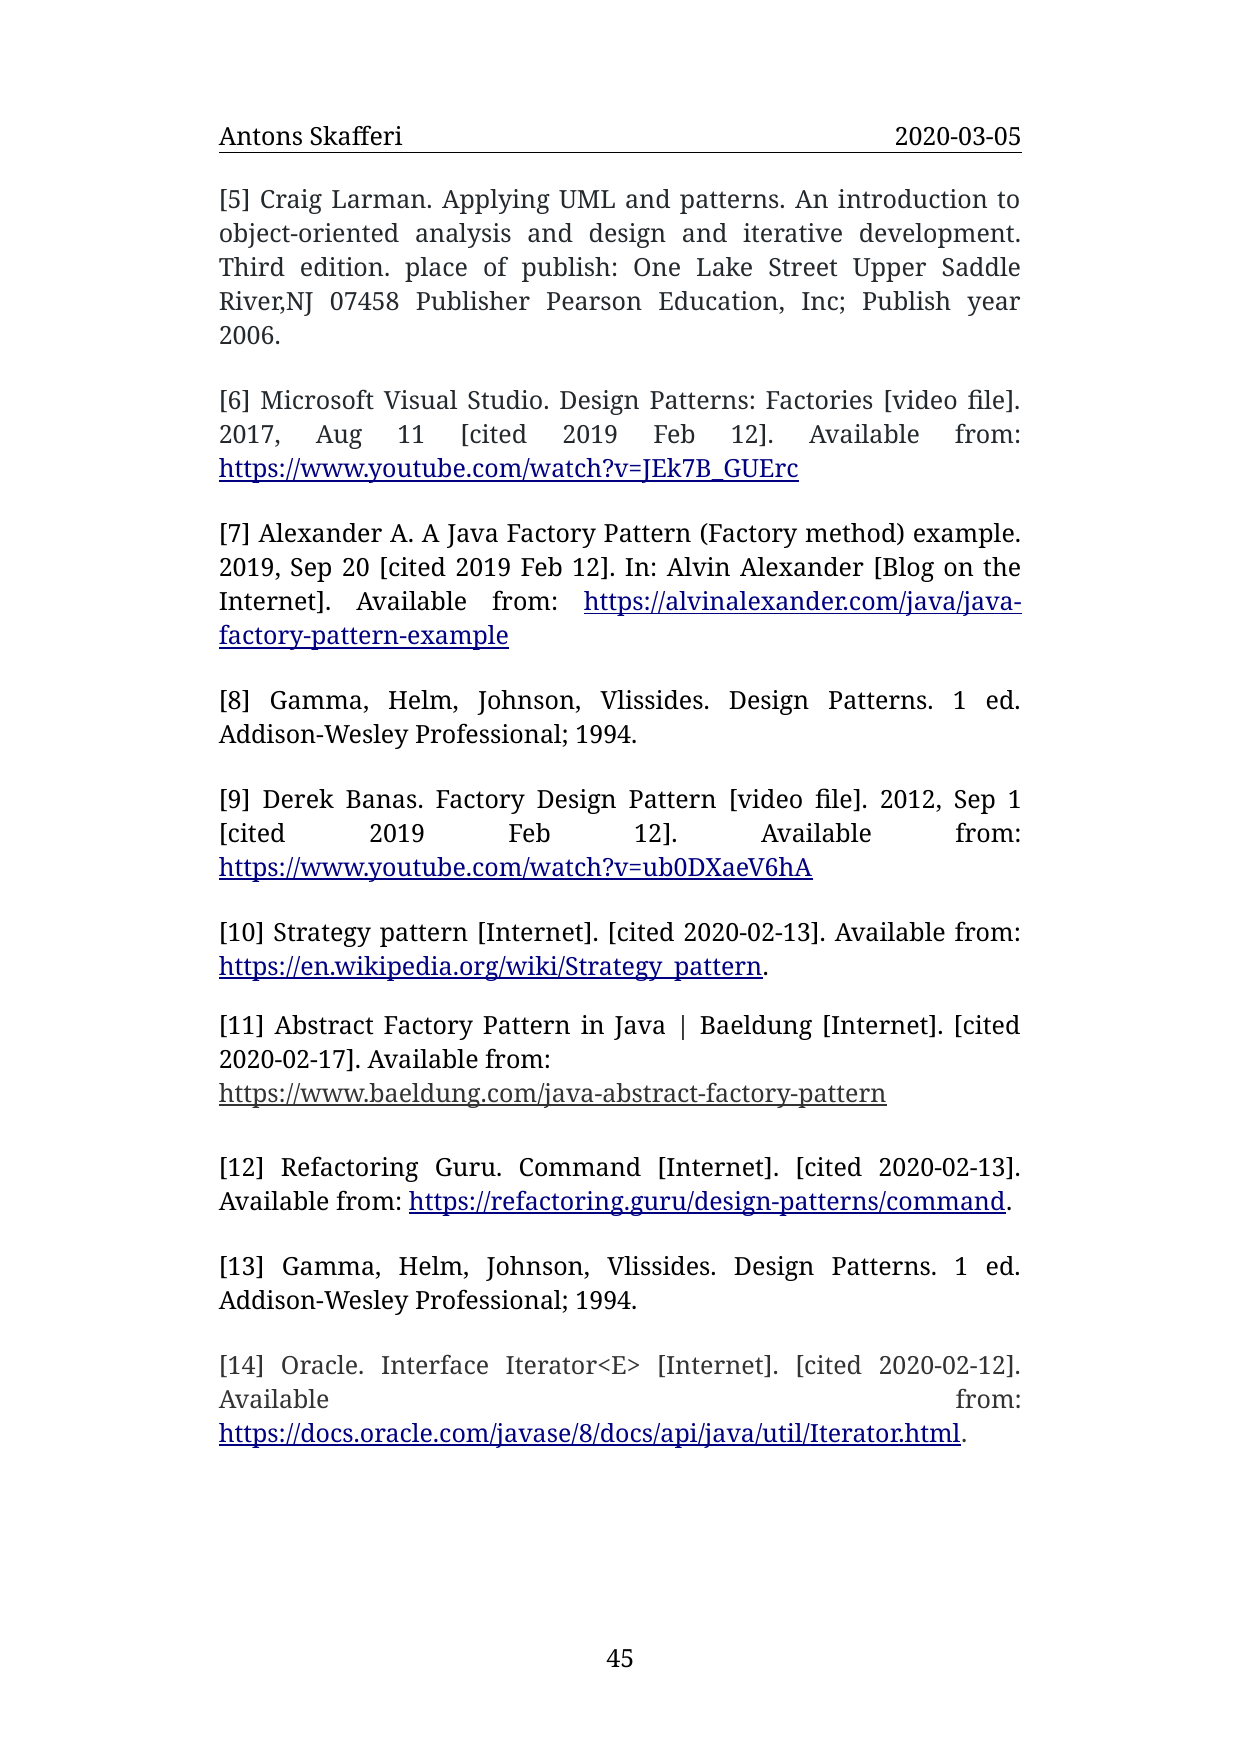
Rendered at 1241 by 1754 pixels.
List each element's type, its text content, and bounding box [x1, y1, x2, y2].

text [12] Refactoring Guru. Command [Internet]. [cited 2020-02-13]. Available from: https://refactoring.guru/design-patterns/command. [218, 1149, 1022, 1218]
text [14] Oracle. Interface Iterator<E> [Internet]. [cited 2020-02-12]. Available from: https://docs.oracle.com/javase/8/docs/api/java/util/Iterator.html. [218, 1347, 1022, 1449]
text [9] Derek Banas. Factory Design Pattern [video file]. 2012, Sep 1 [cited 2019 Feb 12]. Available from: https://www.youtube.com/watch?v=ub0DXaeV6hA [218, 782, 1022, 884]
text [8] Gamma, Helm, Johnson, Vlissides. Design Patterns. 1 ed. Addison-Wesley Professional; 1994. [218, 683, 1022, 751]
text [7] Alexander A. A Java Factory Pattern (Factory method) example. 2019, Sep 20 [cited 2019 Feb 12]. In: Alvin Alexander [Blog on the Internet]. Available from: https://alvinalexander.com/java/java-factory-pattern-example [218, 516, 1022, 652]
text [6] Microsoft Visual Studio. Design Patterns: Factories [video file]. 2017, Aug 11 [cited 2019 Feb 12]. Available from: https://www.youtube.com/watch?v=JEk7B_GUErc [218, 383, 1022, 485]
text [10] Strategy pattern [Internet]. [cited 2020-02-13]. Available from: https://en.wikipedia.org/wiki/Strategy_pattern. [218, 914, 1022, 983]
text [11] Abstract Factory Pattern in Java | Baeldung [Internet]. [cited 2020-02-17]. Available from: [218, 1007, 1022, 1076]
text [5] Craig Larman. Applying UML and patterns. An introduction to object-oriented analysis and design and iterative development. Third edition. place of publish: One Lake Street Upper Saddle River,NJ 07458 Publisher Pearson Education, Inc; Publish year 2006. [218, 182, 1022, 352]
text [13] Gamma, Helm, Johnson, Vlissides. Design Patterns. 1 ed. Addison-Wesley Professional; 1994. [218, 1248, 1022, 1317]
text https://www.baeldung.com/java-abstract-factory-pattern [218, 1076, 1022, 1109]
